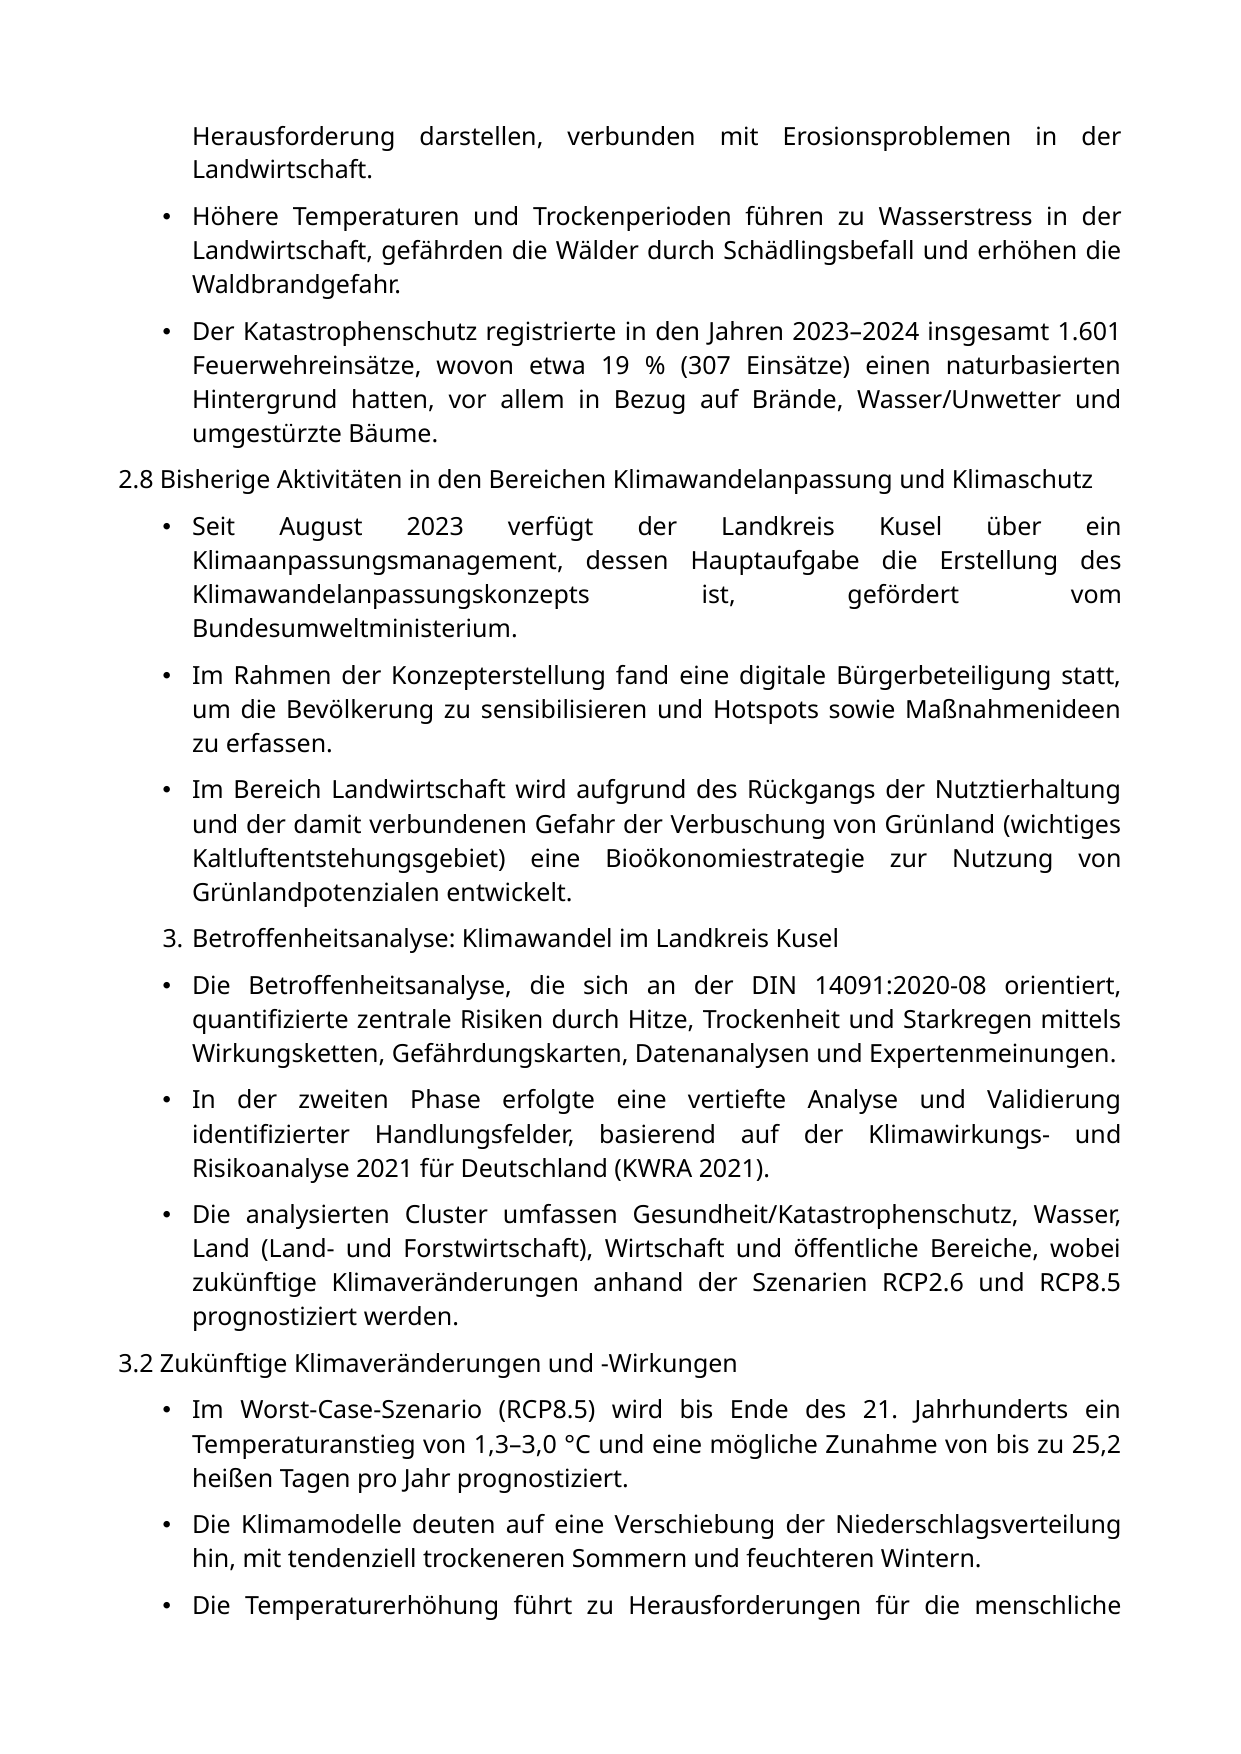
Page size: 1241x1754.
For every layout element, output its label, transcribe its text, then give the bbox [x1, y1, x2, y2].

text 2.8 Bisherige Aktivitäten in den Bereichen Klimawandelanpassung und Klimaschutz [118, 462, 1122, 496]
list Die Klimamodelle deuten auf eine Verschiebung der Niederschlagsverteilung hin, mit tendenziell trockeneren Sommern und feuchteren Wintern. [162, 1507, 1122, 1575]
list Die Temperaturerhöhung führt zu Herausforderungen für die menschliche [162, 1587, 1122, 1622]
list Im Bereich Landwirtschaft wird aufgrund des Rückgangs der Nutztierhaltung und der damit verbundenen Gefahr der Verbuschung von Grünland (wichtiges Kaltluftentstehungsgebiet) eine Bioökonomiestrategie zur Nutzung von Grünlandpotenzialen entwickelt. [162, 772, 1122, 908]
list Betroffenheitsanalyse: Klimawandel im Landkreis Kusel [162, 921, 1122, 955]
list Höhere Temperaturen und Trockenperioden führen zu Wasserstress in der Landwirtschaft, gefährden die Wälder durch Schädlingsbefall und erhöhen die Waldbrandgefahr. [162, 199, 1122, 301]
text 3.2 Zukünftige Klimaveränderungen und -Wirkungen [118, 1346, 1122, 1380]
list Im Rahmen der Konzepterstellung fand eine digitale Bürgerbeteiligung statt, um die Bevölkerung zu sensibilisieren und Hotspots sowie Maßnahmenideen zu erfassen. [162, 657, 1122, 760]
list Der Katastrophenschutz registrierte in den Jahren 2023–2024 insgesamt 1.601 Feuerwehreinsätze, wovon etwa 19 % (307 Einsätze) einen naturbasierten Hintergrund hatten, vor allem in Bezug auf Brände, Wasser/Unwetter und umgestürzte Bäume. [162, 313, 1122, 450]
list In der zweiten Phase erfolgte eine vertiefte Analyse und Validierung identifizierter Handlungsfelder, basierend auf der Klimawirkungs- und Risikoanalyse 2021 für Deutschland (KWRA 2021). [162, 1082, 1122, 1184]
list Herausforderung darstellen, verbunden mit Erosionsproblemen in der Landwirtschaft. [162, 118, 1122, 186]
list Die analysierten Cluster umfassen Gesundheit/Katastrophenschutz, Wasser, Land (Land- und Forstwirtschaft), Wirtschaft und öffentliche Bereiche, wobei zukünftige Klimaveränderungen anhand der Szenarien RCP2.6 und RCP8.5 prognostiziert werden. [162, 1197, 1122, 1333]
list Seit August 2023 verfügt der Landkreis Kusel über ein Klimaanpassungsmanagement, dessen Hauptaufgabe die Erstellung des Klimawandelanpassungskonzepts ist, gefördert vom Bundesumweltministerium. [162, 509, 1122, 645]
list Im Worst-Case-Szenario (RCP8.5) wird bis Ende des 21. Jahrhunderts ein Temperaturanstieg von 1,3–3,0 °C und eine mögliche Zunahme von bis zu 25,2 heißen Tagen pro Jahr prognostiziert. [162, 1392, 1122, 1494]
list Die Betroffenheitsanalyse, die sich an der DIN 14091:2020-08 orientiert, quantifizierte zentrale Risiken durch Hitze, Trockenheit und Starkregen mittels Wirkungsketten, Gefährdungskarten, Datenanalysen und Expertenmeinungen. [162, 967, 1122, 1070]
